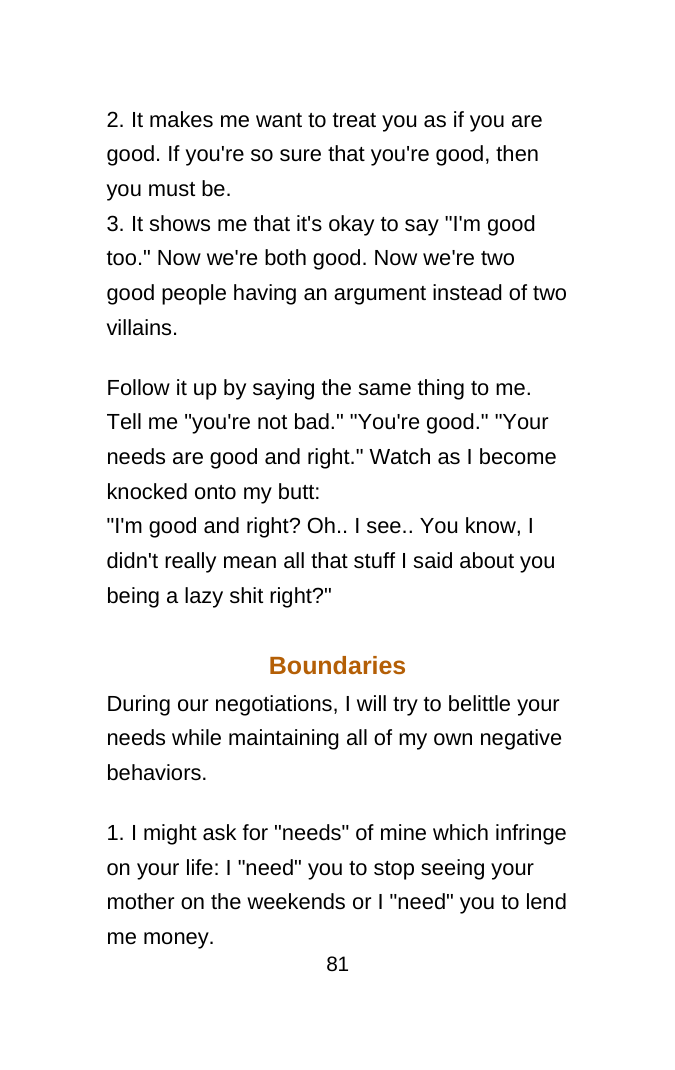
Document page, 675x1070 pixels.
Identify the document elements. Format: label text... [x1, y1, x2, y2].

text 2. It makes me want to treat you as if you are good. If you're so sure that you're good, then you must be. [106, 106, 568, 201]
text During our negotiations, I will try to belittle your needs while maintaining all of my own negative behaviors. [106, 690, 568, 785]
text "I'm good and right? Oh.. I see.. You know, I didn't really mean all that stuff I said about you being a lazy shit right?" [106, 513, 568, 608]
subtitle Boundaries [106, 651, 568, 679]
text Follow it up by saying the same thing to me. Tell me "you're not bad." "You're good." "Your needs are good and right." Watch as I become knocked onto my butt: [106, 374, 568, 504]
text 1. I might ask for "needs" of mine which infringe on your life: I "need" you to stop seeing your mother on the weekends or I "need" you to lend me money. [106, 820, 568, 949]
text 3. It shows me that it's okay to say "I'm good too." Now we're both good. Now we're two good people having an argument instead of two villains. [106, 211, 568, 340]
